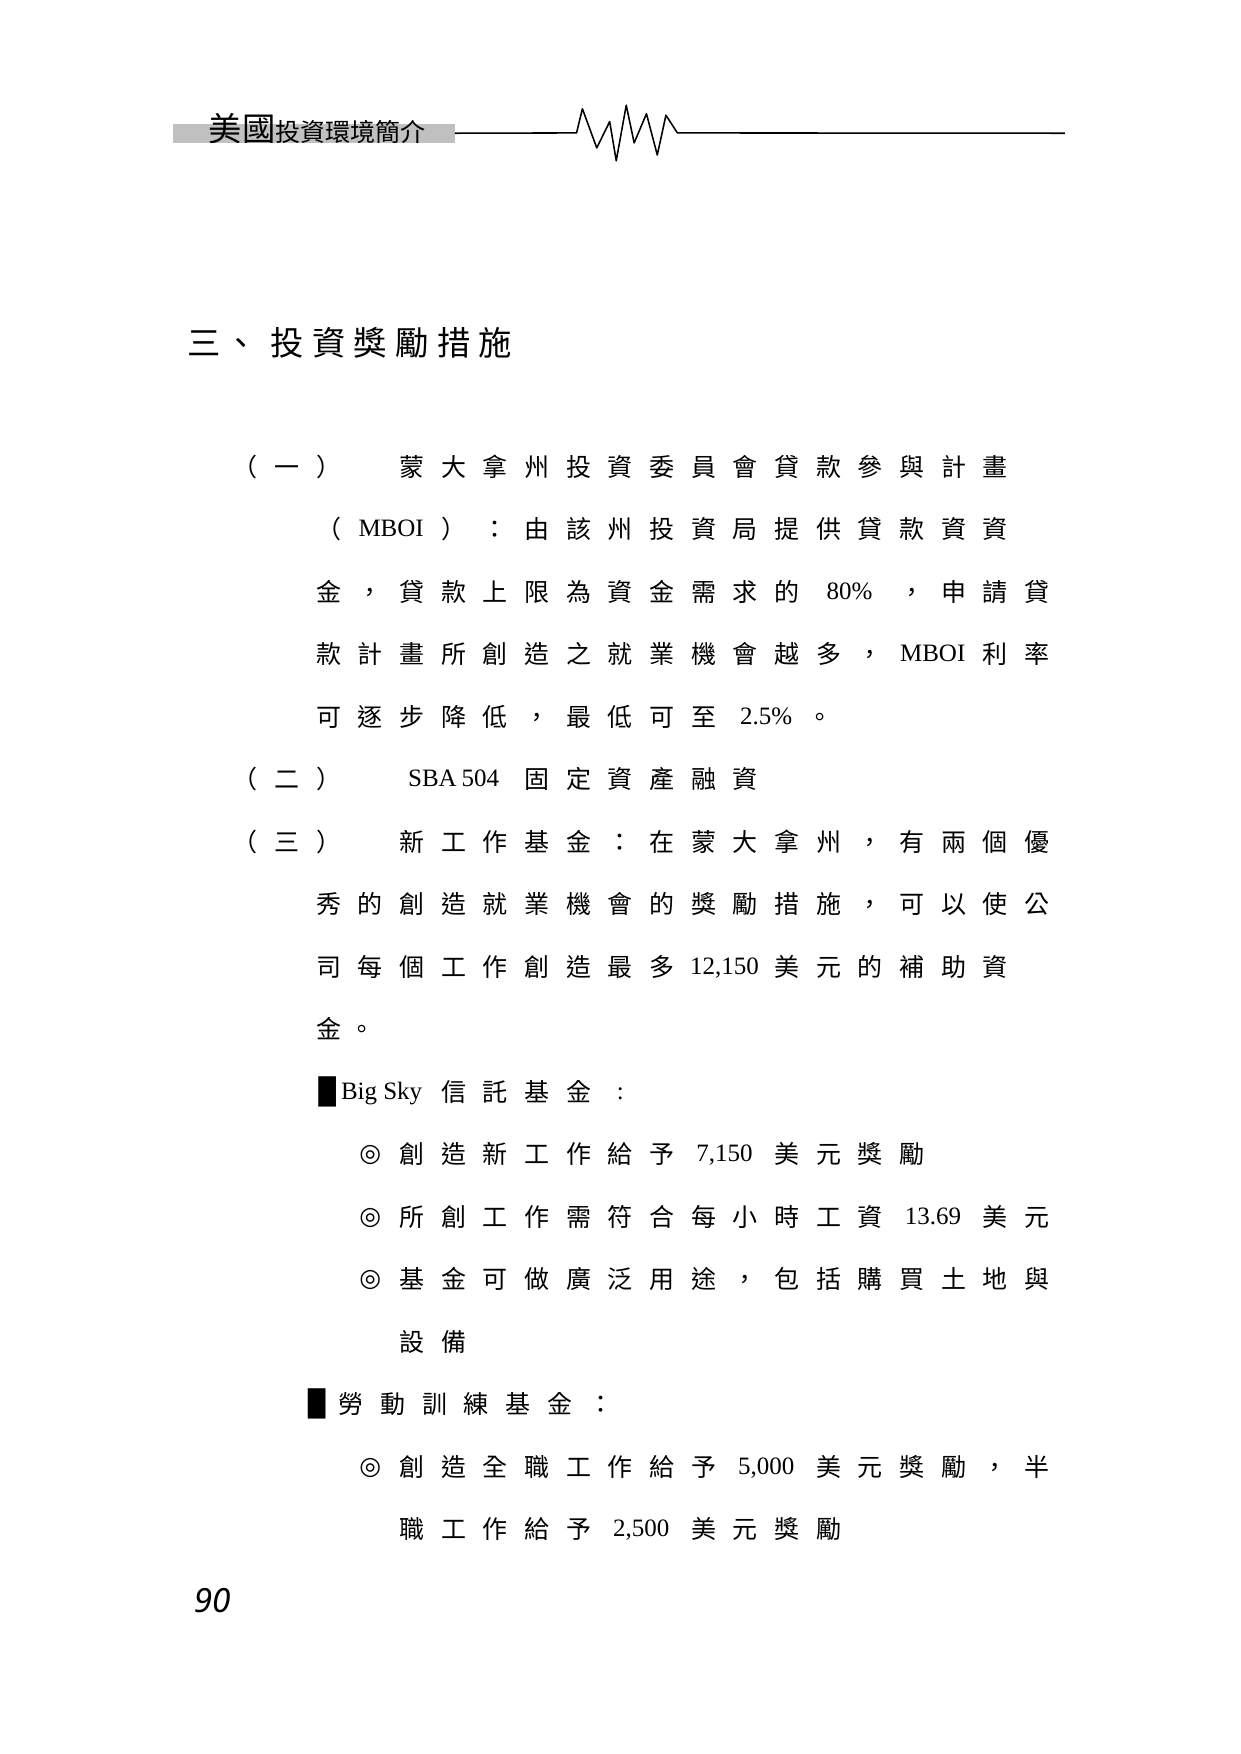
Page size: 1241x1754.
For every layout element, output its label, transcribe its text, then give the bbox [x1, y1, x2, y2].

text █ 勞動訓練基金： [281, 1361, 1058, 1424]
text ◎創造全職工作給予5,000美元獎勵，半職工作給予2,500美元獎勵 [330, 1424, 1058, 1549]
text █ Big Sky信託基金: [281, 1049, 1058, 1111]
text （三） 新工作基金：在蒙大拿州，有兩個優秀的創造就業機會的獎勵措施，可以使公司每個工作創造最多12,150美元的補助資金。 [207, 799, 1058, 1049]
text （一） 蒙大拿州投資委員會貸款參與計畫（MBOI）：由該州投資局提供貸款資資金，貸款上限為資金需求的80%，申請貸款計畫所創造之就業機會越多，MBOI利率可逐步降低，最低可至2.5%。 [207, 424, 1058, 736]
text ◎創造新工作給予7,150美元獎勵 [330, 1111, 1058, 1174]
text 三、投資獎勵措施 [183, 299, 1058, 361]
text ◎基金可做廣泛用途，包括購買土地與設備 [330, 1236, 1058, 1361]
text ◎所創工作需符合每小時工資13.69美元 [330, 1174, 1058, 1236]
text （二） SBA 504固定資產融資 [207, 736, 1058, 799]
